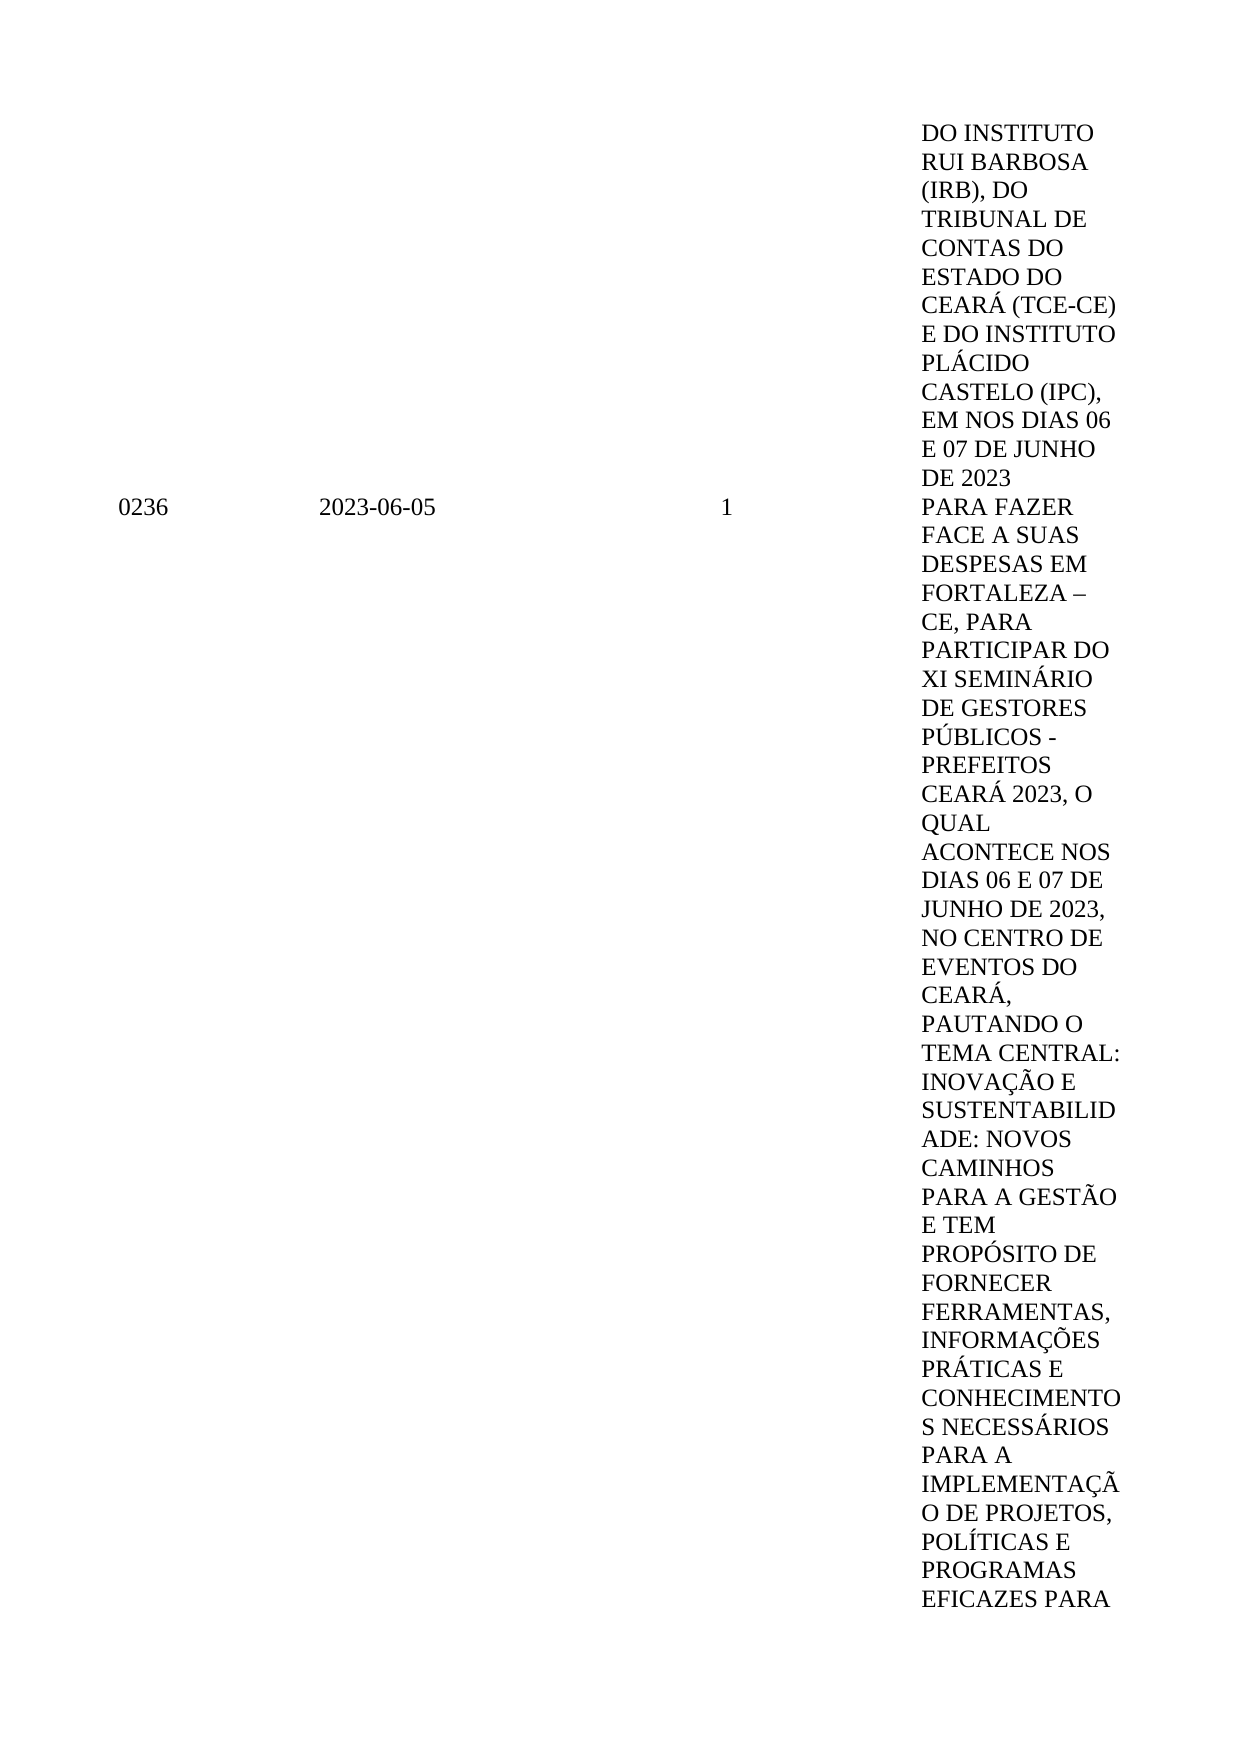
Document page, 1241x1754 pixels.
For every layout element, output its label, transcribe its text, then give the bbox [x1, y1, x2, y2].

table_cell 2023-06-05 [319, 492, 519, 1613]
table_cell [319, 118, 519, 492]
table_cell DO INSTITUTO RUI BARBOSA (IRB), DO TRIBUNAL DE CONTAS DO ESTADO DO CEARÁ (TCE-CE) E DO INSTITUTO PLÁCIDO CASTELO (IPC), EM NOS DIAS 06 E 07 DE JUNHO DE 2023 [921, 118, 1122, 492]
table_cell 1 [720, 492, 921, 1613]
table_cell [118, 118, 319, 492]
table_cell PARA FAZER FACE A SUAS DESPESAS EM FORTALEZA –CE, PARA PARTICIPAR DO XI SEMINÁRIO DE GESTORES PÚBLICOS - PREFEITOS CEARÁ 2023, O QUAL ACONTECE NOS DIAS 06 E 07 DE JUNHO DE 2023, NO CENTRO DE EVENTOS DO CEARÁ, PAUTANDO O TEMA CENTRAL: INOVAÇÃO E SUSTENTABILIDADE: NOVOS CAMINHOS PARA A GESTÃO E TEM PROPÓSITO DE FORNECER FERRAMENTAS, INFORMAÇÕES PRÁTICAS E CONHECIMENTOS NECESSÁRIOS PARA A IMPLEMENTAÇÃO DE PROJETOS, POLÍTICAS E PROGRAMAS EFICAZES PARA [921, 492, 1122, 1613]
table_cell [520, 118, 720, 492]
table_cell [720, 118, 921, 492]
table_cell [520, 492, 720, 1613]
table_cell 0236 [118, 492, 319, 1613]
